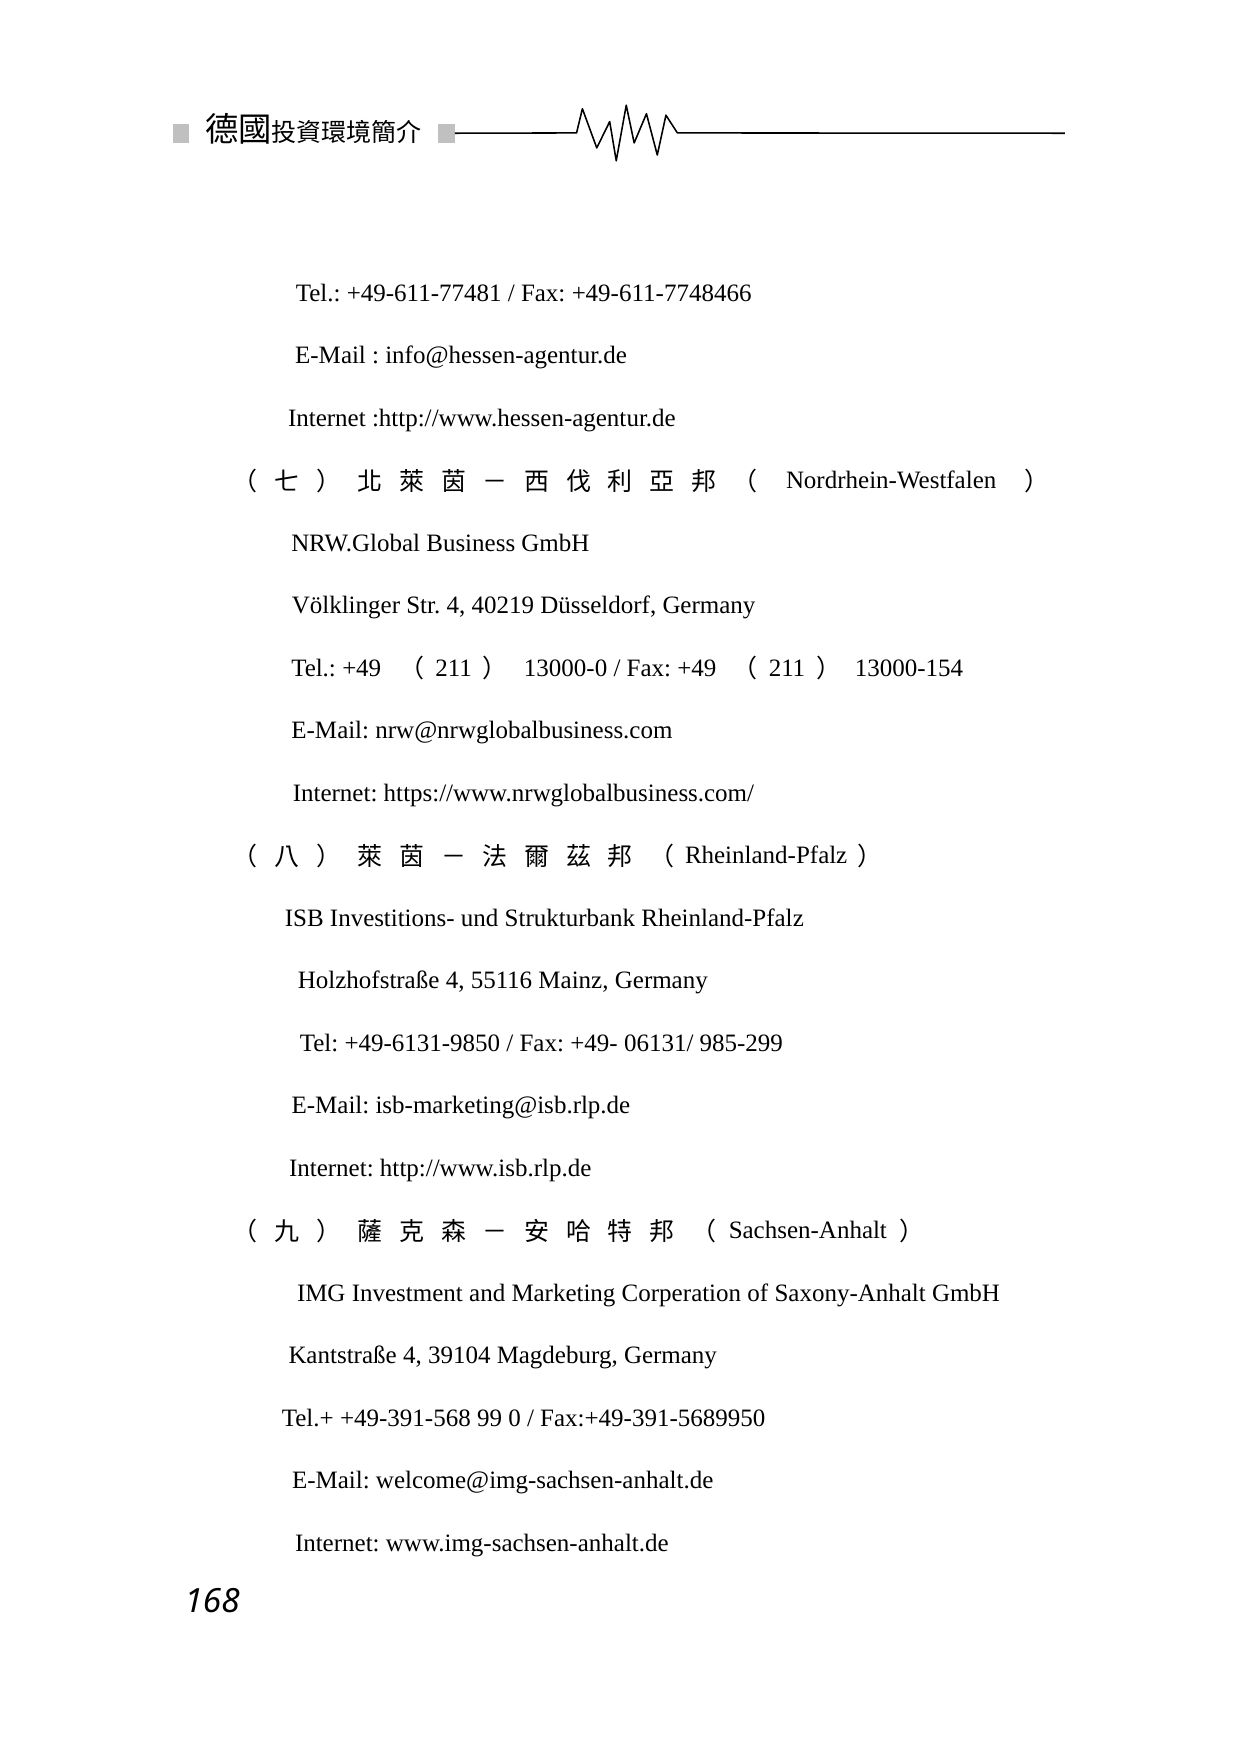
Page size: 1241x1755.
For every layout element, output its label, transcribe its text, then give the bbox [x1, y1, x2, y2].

text E-Mail: isb-marketing@isb.rlp.de [207, 1063, 1058, 1125]
text IMG Investment and Marketing Corperation of Saxony-Anhalt GmbH [207, 1250, 1058, 1313]
text （九）薩克森－安哈特邦（Sachsen-Anhalt） [207, 1188, 1058, 1250]
text Internet :http://www.hessen-agentur.de [207, 375, 1058, 438]
text Tel.+ +49-391-568 99 0 / Fax:+49-391-5689950 [207, 1375, 1058, 1438]
text Tel.: +49（211）13000-0 / Fax: +49（211）13000-154 [207, 625, 1058, 688]
text Holzhofstraße 4, 55116 Mainz, Germany [207, 938, 1058, 1000]
text （七）北萊茵－西伐利亞邦（Nordrhein-Westfalen） [207, 438, 1058, 500]
text Internet: www.img-sachsen-anhalt.de [207, 1500, 1058, 1563]
text E-Mail: nrw@nrwglobalbusiness.com [207, 688, 1058, 750]
text Internet: http://www.isb.rlp.de [207, 1125, 1058, 1188]
text Tel: +49-6131-9850 / Fax: +49- 06131/ 985-299 [207, 1000, 1058, 1063]
text Völklinger Str. 4, 40219 Düsseldorf, Germany [207, 563, 1058, 625]
text Kantstraße 4, 39104 Magdeburg, Germany [207, 1313, 1058, 1375]
text NRW.Global Business GmbH [207, 500, 1058, 563]
text （八）萊茵－法爾茲邦（Rheinland-Pfalz） [207, 813, 1058, 875]
text Tel.: +49-611-77481 / Fax: +49-611-7748466 [207, 250, 1058, 313]
text E-Mail: welcome@img-sachsen-anhalt.de [207, 1438, 1058, 1500]
text ISB Investitions- und Strukturbank Rheinland-Pfalz [207, 875, 1058, 938]
text E-Mail : info@hessen-agentur.de [207, 313, 1058, 375]
text Internet: https://www.nrwglobalbusiness.com/ [207, 750, 1058, 813]
